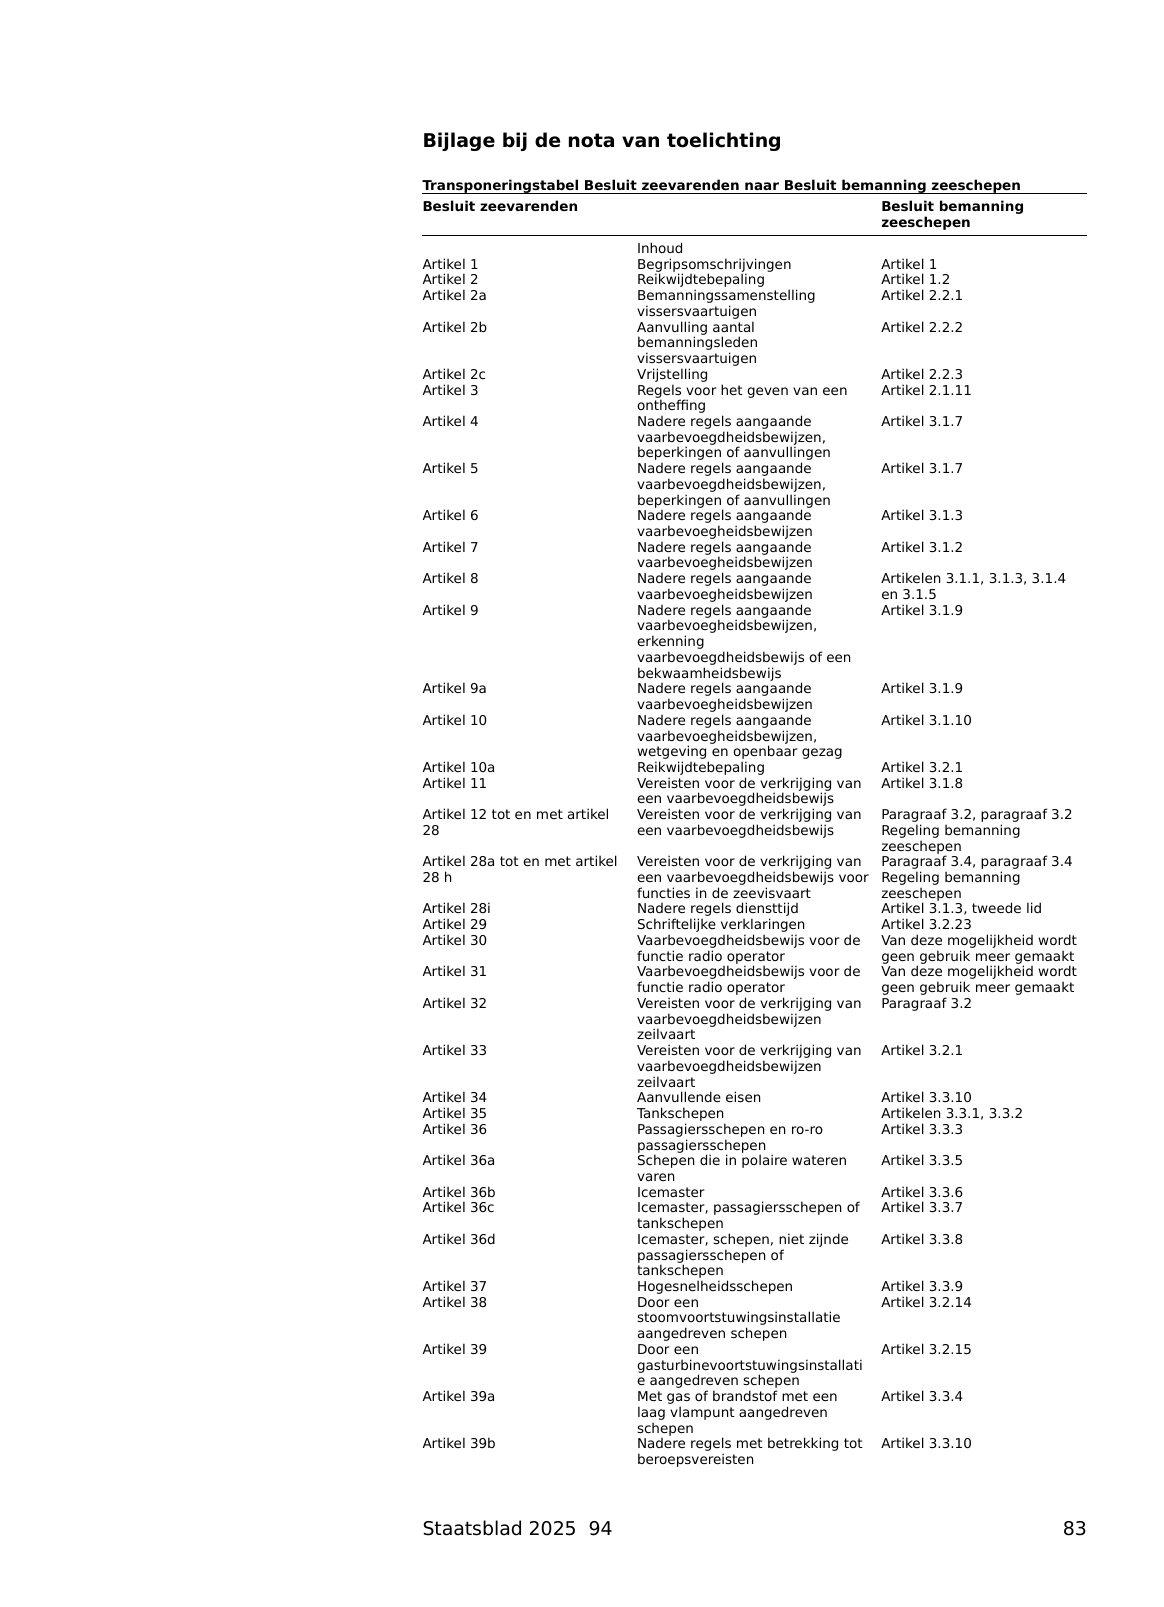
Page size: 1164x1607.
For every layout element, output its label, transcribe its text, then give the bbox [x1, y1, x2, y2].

table_cell Artikel 35 [422, 1106, 631, 1122]
table_cell Artikel 3.3.7 [875, 1200, 1087, 1232]
table_cell Vereisten voor de verkrijging van vaarbevoegdheidsbewijzen zeilvaart [631, 1043, 875, 1090]
table_cell Artikel 32 [422, 996, 631, 1043]
table_cell Artikel 10a [422, 760, 631, 776]
table_cell Nadere regels aangaande vaarbevoegheidsbewijzen [631, 571, 875, 602]
table_cell Regels voor het geven van een ontheffing [631, 382, 875, 414]
table_cell Artikel 2a [422, 288, 631, 319]
table_cell Vaarbevoegdheidsbewijs voor de functie radio operator [631, 964, 875, 996]
table_cell Artikel 28a tot en met artikel 28 h [422, 854, 631, 901]
table_cell Artikel 3.2.15 [875, 1342, 1087, 1389]
table_cell Begripsomschrijvingen [631, 256, 875, 272]
table_cell [875, 236, 1087, 256]
table_cell Besluit zeevarenden [422, 194, 631, 235]
table_cell Artikel 2.1.11 [875, 382, 1087, 414]
table_cell Artikel 3.1.9 [875, 603, 1087, 681]
table_cell Artikel 39b [422, 1436, 631, 1468]
table_cell Nadere regels diensttijd [631, 901, 875, 917]
table_cell Artikel 36b [422, 1185, 631, 1200]
table_cell [422, 236, 631, 256]
table_cell Artikel 5 [422, 461, 631, 508]
table_cell Artikel 3.2.1 [875, 760, 1087, 776]
table_cell Artikel 1 [422, 256, 631, 272]
table_cell Artikel 6 [422, 508, 631, 539]
table_cell Artikel 3.3.8 [875, 1232, 1087, 1279]
table_cell Bemanningssamenstelling vissersvaartuigen [631, 288, 875, 319]
table_cell Artikel 7 [422, 540, 631, 571]
table_cell Artikel 36a [422, 1153, 631, 1184]
table_cell [631, 194, 875, 235]
table_cell Vereisten voor de verkrijging van een vaarbevoegdheidsbewijs [631, 776, 875, 807]
table_cell Vrijstelling [631, 367, 875, 382]
table_cell Artikel 10 [422, 713, 631, 760]
table_cell Artikel 2.2.1 [875, 288, 1087, 319]
table_cell Tankschepen [631, 1106, 875, 1122]
table_cell Artikel 3.1.2 [875, 540, 1087, 571]
table_cell Nadere regels aangaande vaarbevoegheidsbewijzen, wetgeving en openbaar gezag [631, 713, 875, 760]
table_cell Icemaster, passagiersschepen of tankschepen [631, 1200, 875, 1232]
table_cell Artikel 3.3.6 [875, 1185, 1087, 1200]
table_cell Artikel 11 [422, 776, 631, 807]
table_cell Paragraaf 3.4, paragraaf 3.4 Regeling bemanning zeeschepen [875, 854, 1087, 901]
table_cell Nadere regels aangaande vaarbevoegheidsbewijzen [631, 681, 875, 713]
table_cell Artikel 33 [422, 1043, 631, 1090]
table_cell Icemaster, schepen, niet zijnde passagiersschepen of tankschepen [631, 1232, 875, 1279]
table_cell Artikel 3.2.1 [875, 1043, 1087, 1090]
table_cell Artikel 1.2 [875, 272, 1087, 288]
table_cell Artikel 3.3.5 [875, 1153, 1087, 1184]
table_cell Nadere regels aangaande vaarbevoegheidsbewijzen [631, 508, 875, 539]
table_cell Artikel 28i [422, 901, 631, 917]
table_cell Vereisten voor de verkrijging van een vaarbevoegdheidsbewijs [631, 807, 875, 854]
table_cell Artikel 2b [422, 319, 631, 367]
table_cell Artikelen 3.3.1, 3.3.2 [875, 1106, 1087, 1122]
table_cell Artikel 30 [422, 933, 631, 964]
table_cell Passagiersschepen en ro-ro passagiersschepen [631, 1122, 875, 1153]
table_cell Artikel 2.2.3 [875, 367, 1087, 382]
table_cell Schepen die in polaire wateren varen [631, 1153, 875, 1184]
table_cell Artikel 2 [422, 272, 631, 288]
table_cell Artikel 3.2.23 [875, 917, 1087, 933]
table_cell Artikel 3.1.7 [875, 461, 1087, 508]
table_cell Artikel 38 [422, 1295, 631, 1342]
table_cell Door een stoomvoortstuwingsinstallatie aangedreven schepen [631, 1295, 875, 1342]
table_cell Artikel 9 [422, 603, 631, 681]
table_cell Vaarbevoegdheidsbewijs voor de functie radio operator [631, 933, 875, 964]
table_cell Reikwijdtebepaling [631, 272, 875, 288]
table_cell Artikel 9a [422, 681, 631, 713]
table_cell Nadere regels aangaande vaarbevoegdheidsbewijzen, beperkingen of aanvullingen [631, 414, 875, 461]
table_cell Van deze mogelijkheid wordt geen gebruik meer gemaakt [875, 933, 1087, 964]
table_cell Artikel 34 [422, 1090, 631, 1106]
table_cell Artikel 1 [875, 256, 1087, 272]
table_cell Artikel 3.3.4 [875, 1389, 1087, 1436]
table_cell Paragraaf 3.2, paragraaf 3.2 Regeling bemanning zeeschepen [875, 807, 1087, 854]
table_cell Reikwijdtebepaling [631, 760, 875, 776]
table_header Transponeringstabel Besluit zeevarenden naar Besluit bemanning zeeschepen [422, 178, 1087, 193]
table_cell Inhoud [631, 236, 875, 256]
table_cell Artikel 3.2.14 [875, 1295, 1087, 1342]
table_cell Vereisten voor de verkrijging van een vaarbevoegdheidsbewijs voor functies in de zeevisvaart [631, 854, 875, 901]
table_cell Door een gasturbinevoortstuwingsinstallatie aangedreven schepen [631, 1342, 875, 1389]
table_cell Artikel 3.1.10 [875, 713, 1087, 760]
table_cell Met gas of brandstof met een laag vlampunt aangedreven schepen [631, 1389, 875, 1436]
table_cell Nadere regels met betrekking tot beroepsvereisten [631, 1436, 875, 1468]
table_cell Nadere regels aangaande vaarbevoegdheidsbewijzen, beperkingen of aanvullingen [631, 461, 875, 508]
table_cell Artikel 3.1.3, tweede lid [875, 901, 1087, 917]
table_cell Aanvulling aantal bemanningsleden vissersvaartuigen [631, 319, 875, 367]
table_cell Artikel 12 tot en met artikel 28 [422, 807, 631, 854]
table_cell Aanvullende eisen [631, 1090, 875, 1106]
table_cell Van deze mogelijkheid wordt geen gebruik meer gemaakt [875, 964, 1087, 996]
table_cell Artikel 36d [422, 1232, 631, 1279]
table_cell Artikel 37 [422, 1279, 631, 1294]
table_cell Artikel 3.3.9 [875, 1279, 1087, 1294]
table_cell Artikel 3.1.8 [875, 776, 1087, 807]
table_cell Artikel 2.2.2 [875, 319, 1087, 367]
table_cell Artikel 29 [422, 917, 631, 933]
table_cell Icemaster [631, 1185, 875, 1200]
table_cell Schriftelijke verklaringen [631, 917, 875, 933]
table_cell Artikel 31 [422, 964, 631, 996]
table_cell Artikel 36 [422, 1122, 631, 1153]
table_cell Hogesnelheidsschepen [631, 1279, 875, 1294]
table_cell Artikel 3.3.3 [875, 1122, 1087, 1153]
table_cell Artikel 3.1.9 [875, 681, 1087, 713]
table_cell Artikel 3.3.10 [875, 1436, 1087, 1468]
subtitle Bijlage bij de nota van toelichting [422, 130, 1087, 152]
table_cell Nadere regels aangaande vaarbevoegheidsbewijzen [631, 540, 875, 571]
table_cell Paragraaf 3.2 [875, 996, 1087, 1043]
table_cell Artikel 3.1.3 [875, 508, 1087, 539]
table_cell Vereisten voor de verkrijging van vaarbevoegdheidsbewijzen zeilvaart [631, 996, 875, 1043]
table_cell Artikel 3 [422, 382, 631, 414]
table_cell Artikel 8 [422, 571, 631, 602]
table_cell Artikel 2c [422, 367, 631, 382]
table_cell Artikel 3.1.7 [875, 414, 1087, 461]
table_cell Artikel 39a [422, 1389, 631, 1436]
table_cell Artikel 4 [422, 414, 631, 461]
table_cell Artikelen 3.1.1, 3.1.3, 3.1.4 en 3.1.5 [875, 571, 1087, 602]
table_cell Besluit bemanning zeeschepen [875, 194, 1087, 235]
table_cell Artikel 3.3.10 [875, 1090, 1087, 1106]
table_cell Artikel 39 [422, 1342, 631, 1389]
table_cell Nadere regels aangaande vaarbevoegheidsbewijzen, erkenning vaarbevoegdheidsbewijs of een bekwaamheidsbewijs [631, 603, 875, 681]
table_cell Artikel 36c [422, 1200, 631, 1232]
